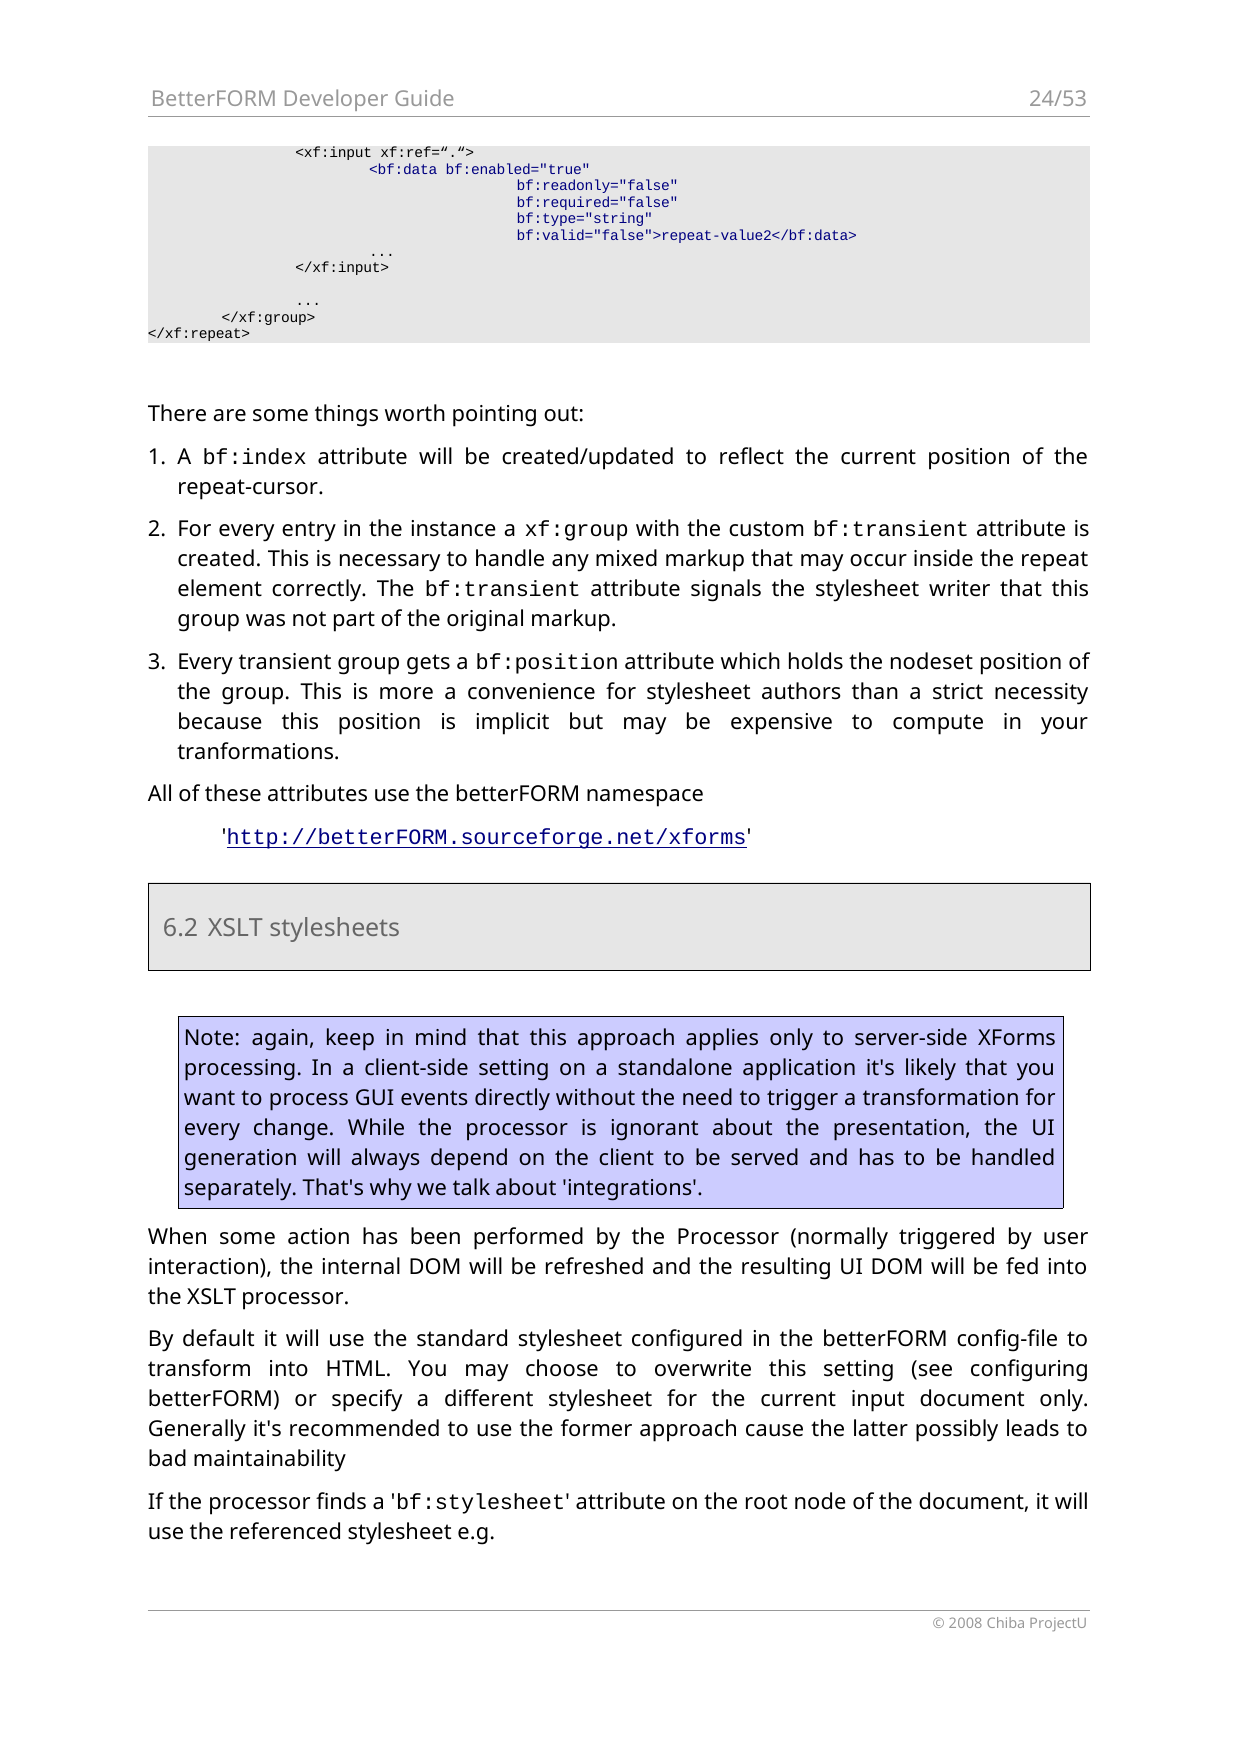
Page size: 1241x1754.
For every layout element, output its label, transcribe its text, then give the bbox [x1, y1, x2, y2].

text If the processor finds a 'bf:stylesheet' attribute on the root node of the document, it will use the referenced stylesheet e.g. [148, 1486, 1090, 1546]
text 'http://betterFORM.sourceforge.net/xforms' [221, 821, 1093, 851]
text There are some things worth pointing out: [148, 398, 1090, 428]
text <xf:input xf:ref=“.“> <bf:data bf:enabled="true" bf:readonly="false" bf:required="false" bf:type="string" bf:valid="false">repeat-value2</bf:data> ... </xf:input> ... </xf:group> </xf:repeat> [148, 146, 1090, 343]
subtitle XSLT stylesheets [149, 884, 1090, 970]
text Note: again, keep in mind that this approach applies only to server-side XForms processing. In a client-side setting on a standalone application it's likely that you want to process GUI events directly without the need to trigger a transformation for every change. While the processor is ignorant about the presentation, the UI generation will always depend on the client to be served and has to be handled separately. That's why we talk about 'integrations'. [179, 1017, 1063, 1208]
text By default it will use the standard stylesheet configured in the betterFORM config-file to transform into HTML. You may choose to overwrite this setting (see configuring betterFORM) or specify a different stylesheet for the current input document only. Generally it's recommended to use the former approach cause the latter possibly leads to bad maintainability [148, 1323, 1090, 1473]
text When some action has been performed by the Processor (normally triggered by user interaction), the internal DOM will be refreshed and the resulting UI DOM will be fed into the XSLT processor. [148, 1221, 1090, 1311]
list Every transient group gets a bf:position attribute which holds the nodeset position of the group. This is more a convenience for stylesheet authors than a strict necessity because this position is implicit but may be expensive to compute in your tranformations. [148, 646, 1090, 766]
list A bf:index attribute will be created/updated to reflect the current position of the repeat-cursor. [148, 441, 1090, 501]
text All of these attributes use the betterFORM namespace [148, 778, 1093, 808]
list For every entry in the instance a xf:group with the custom bf:transient attribute is created. This is necessary to handle any mixed markup that may occur inside the repeat element correctly. The bf:transient attribute signals the stylesheet writer that this group was not part of the original markup. [148, 513, 1090, 633]
